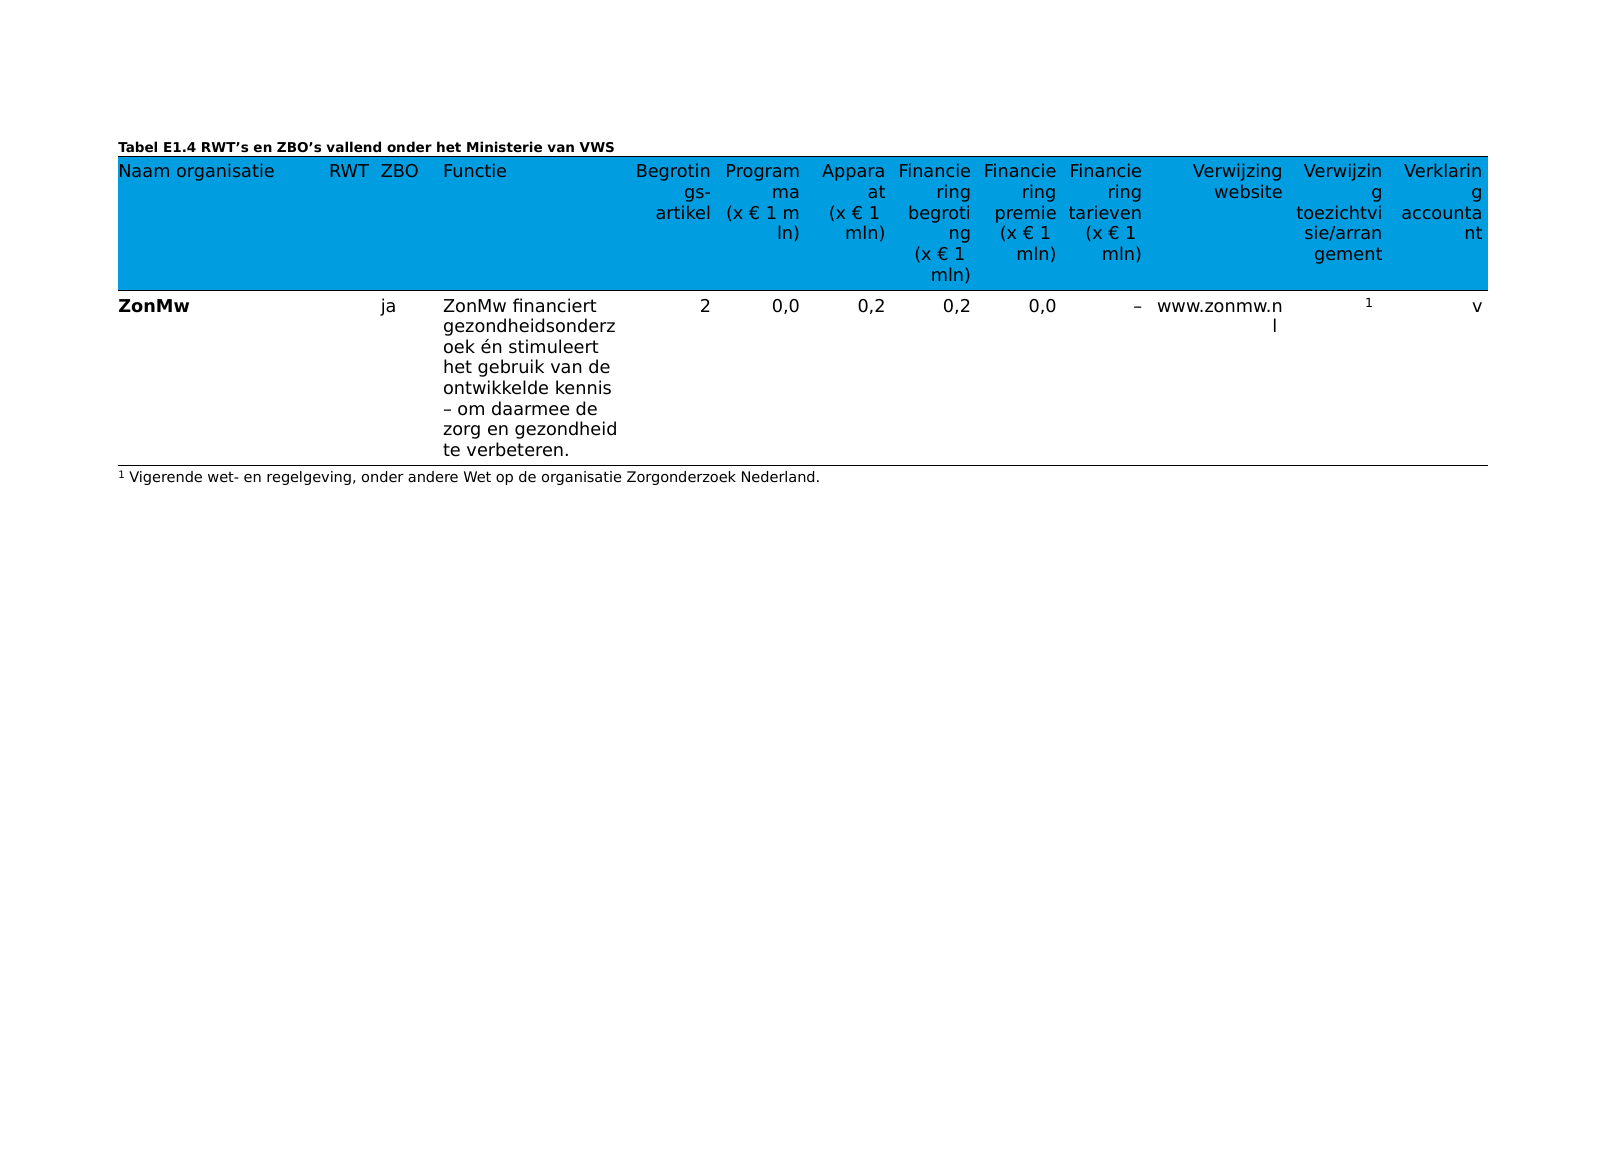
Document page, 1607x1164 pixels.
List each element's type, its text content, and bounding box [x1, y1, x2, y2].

table_cell – [1062, 291, 1148, 465]
table_cell ZonMw financiert gezondheidsonderzoek én stimuleert het gebruik van de ontwikkelde kennis – om daarmee de zorg en gezondheid te verbeteren. [437, 291, 629, 465]
table_cell Programma (x € 1 mln) [717, 157, 806, 290]
table_cell Verwijzing toezichtvisie/arrangement [1289, 157, 1388, 290]
table_cell Financiering tarieven (x € 1 mln) [1062, 157, 1148, 290]
table_cell Financiering premie (x € 1 mln) [977, 157, 1062, 290]
table_cell www.zonmw.nl [1148, 291, 1288, 465]
table_cell ja [375, 291, 437, 465]
table_cell ZBO [375, 157, 437, 290]
table_cell Apparaat (x € 1 mln) [806, 157, 891, 290]
table_cell Verklaring accountant [1388, 157, 1488, 290]
table_cell RWT [312, 157, 374, 290]
table_cell 1 [1289, 291, 1388, 465]
table_cell 0,0 [977, 291, 1062, 465]
table_cell 2 [629, 291, 717, 465]
table_cell Financiering begroting (x € 1 mln) [891, 157, 977, 290]
table_cell [312, 291, 374, 465]
table_cell Begrotings-artikel [629, 157, 717, 290]
table_cell Verwijzing website [1148, 157, 1288, 290]
table_cell ZonMw [118, 291, 312, 465]
table_cell Naam organisatie [118, 157, 312, 290]
table_cell 1 Vigerende wet- en regelgeving, onder andere Wet op de organisatie Zorgonderzoek Nederland. [118, 466, 1488, 486]
table_cell 0,2 [891, 291, 977, 465]
table_cell 0,0 [717, 291, 806, 465]
table_cell 0,2 [806, 291, 891, 465]
table_cell v [1388, 291, 1488, 465]
table_header Tabel E1.4 RWT’s en ZBO’s vallend onder het Ministerie van VWS [118, 140, 1488, 156]
table_cell Functie [437, 157, 629, 290]
